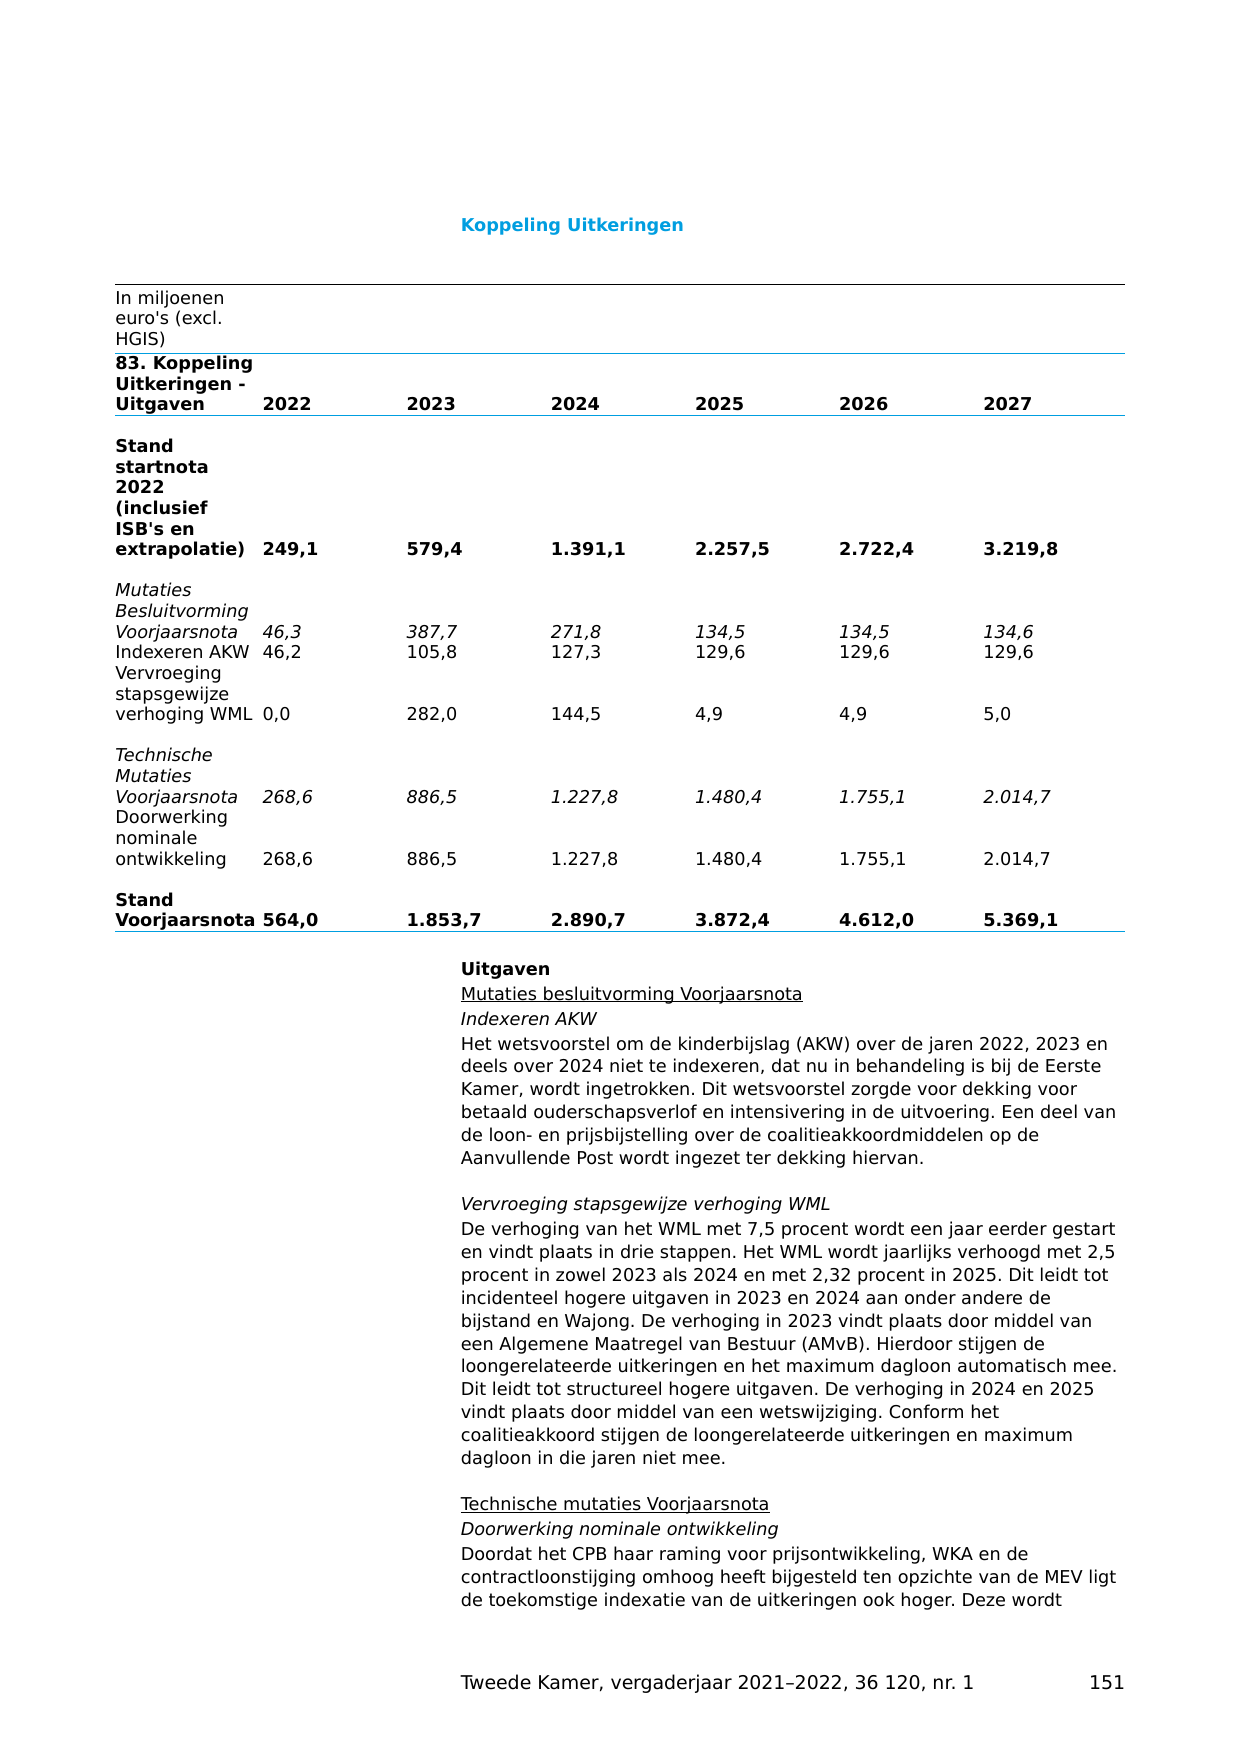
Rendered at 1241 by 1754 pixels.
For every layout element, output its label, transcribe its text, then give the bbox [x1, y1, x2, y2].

table_cell 387,7 [404, 580, 548, 642]
table_cell 2.890,7 [548, 890, 692, 931]
table_cell 5.369,1 [980, 890, 1125, 931]
table_cell 579,4 [404, 436, 548, 560]
table_cell 564,0 [259, 890, 403, 931]
table_cell [836, 725, 980, 745]
table_cell Stand startnota 2022 (inclusief ISB's en extrapolatie) [115, 436, 259, 560]
table_cell 268,6 [259, 807, 403, 869]
title Koppeling Uitkeringen [461, 213, 1125, 236]
text Mutaties besluitvorming Voorjaarsnota [461, 982, 1125, 1004]
text Indexeren AKW [461, 1007, 1125, 1029]
table_cell 2025 [692, 354, 836, 415]
text Het wetsvoorstel om de kinderbijslag (AKW) over de jaren 2022, 2023 en deels over 2024 niet te indexeren, dat nu in behandeling is bij de Eerste Kamer, wordt ingetrokken. Dit wetsvoorstel zorgde voor dekking voor betaald ouderschapsverlof en intensivering in de uitvoering. Een deel van de loon- en prijsbijstelling over de coalitieakkoordmiddelen op de Aanvullende Post wordt ingezet ter dekking hiervan. [461, 1032, 1125, 1169]
table_cell 2.257,5 [692, 436, 836, 560]
table_cell 2.014,7 [980, 807, 1125, 869]
table_cell 2022 [259, 354, 403, 415]
table_cell 105,8 [404, 642, 548, 663]
table_cell Doorwerking nominale ontwikkeling [115, 807, 259, 869]
table_cell 5,0 [980, 663, 1125, 725]
table_cell In miljoenen euro's (excl. HGIS) [115, 285, 259, 352]
table_cell 129,6 [836, 642, 980, 663]
text Uitgaven [461, 957, 1125, 979]
table_cell [548, 560, 692, 580]
table_cell 2023 [404, 354, 548, 415]
text Doorwerking nominale ontwikkeling [461, 1517, 1125, 1540]
table_cell [980, 725, 1125, 745]
table_cell [692, 869, 836, 890]
table_cell [980, 869, 1125, 890]
table_cell [115, 725, 259, 745]
table_cell 249,1 [259, 436, 403, 560]
table_cell 1.227,8 [548, 745, 692, 807]
table_cell [980, 416, 1125, 436]
table_cell 144,5 [548, 663, 692, 725]
table_cell Vervroeging stapsgewijze verhoging WML [115, 663, 259, 725]
table_cell 134,6 [980, 580, 1125, 642]
table_cell 2.722,4 [836, 436, 980, 560]
table_cell 2027 [980, 354, 1125, 415]
table_cell 46,3 [259, 580, 403, 642]
table_cell 1.853,7 [404, 890, 548, 931]
table_cell [836, 869, 980, 890]
table_cell [548, 725, 692, 745]
table_cell [980, 560, 1125, 580]
table_cell 127,3 [548, 642, 692, 663]
table_cell [115, 416, 259, 436]
table_cell [980, 285, 1125, 352]
table_cell [692, 285, 836, 352]
text Technische mutaties Voorjaarsnota [461, 1492, 1125, 1515]
table_cell 129,6 [692, 642, 836, 663]
table_cell 1.480,4 [692, 807, 836, 869]
table_cell [259, 560, 403, 580]
table_cell 1.480,4 [692, 745, 836, 807]
table_cell 4,9 [692, 663, 836, 725]
table_cell [692, 416, 836, 436]
table_cell [404, 560, 548, 580]
table_cell [692, 725, 836, 745]
table_cell 1.755,1 [836, 745, 980, 807]
table_cell [404, 725, 548, 745]
table_cell 46,2 [259, 642, 403, 663]
table_cell 282,0 [404, 663, 548, 725]
table_cell [548, 416, 692, 436]
table_cell 2.014,7 [980, 745, 1125, 807]
table_cell 3.872,4 [692, 890, 836, 931]
table_header Tabel 72 [115, 259, 1125, 284]
table_cell 271,8 [548, 580, 692, 642]
table_cell 0,0 [259, 663, 403, 725]
table_cell 134,5 [692, 580, 836, 642]
table_cell [548, 285, 692, 352]
text De verhoging van het WML met 7,5 procent wordt een jaar eerder gestart en vindt plaats in drie stappen. Het WML wordt jaarlijks verhoogd met 2,5 procent in zowel 2023 als 2024 en met 2,32 procent in 2025. Dit leidt tot incidenteel hogere uitgaven in 2023 en 2024 aan onder andere de bijstand en Wajong. De verhoging in 2023 vindt plaats door middel van een Algemene Maatregel van Bestuur (AMvB). Hierdoor stijgen de loongerelateerde uitkeringen en het maximum dagloon automatisch mee. Dit leidt tot structureel hogere uitgaven. De verhoging in 2024 en 2025 vindt plaats door middel van een wetswijziging. Conform het coalitieakkoord stijgen de loongerelateerde uitkeringen en maximum dagloon in die jaren niet mee. [461, 1217, 1125, 1469]
table_cell 129,6 [980, 642, 1125, 663]
table_cell [836, 285, 980, 352]
table_cell 886,5 [404, 745, 548, 807]
table_cell [115, 869, 259, 890]
table_cell [259, 725, 403, 745]
table_cell [259, 869, 403, 890]
table_cell 1.227,8 [548, 807, 692, 869]
table_cell [404, 416, 548, 436]
table_cell Mutaties Besluitvorming Voorjaarsnota [115, 580, 259, 642]
table_cell Technische Mutaties Voorjaarsnota [115, 745, 259, 807]
table_cell [259, 416, 403, 436]
table_cell 134,5 [836, 580, 980, 642]
table_cell 1.755,1 [836, 807, 980, 869]
table_cell 2024 [548, 354, 692, 415]
table_cell 4.612,0 [836, 890, 980, 931]
table_cell Indexeren AKW [115, 642, 259, 663]
table_cell [115, 560, 259, 580]
table_cell [836, 560, 980, 580]
table_cell [259, 285, 403, 352]
table_cell Stand Voorjaarsnota [115, 890, 259, 931]
table_cell [404, 869, 548, 890]
table_cell 3.219,8 [980, 436, 1125, 560]
table_cell 4,9 [836, 663, 980, 725]
table_cell [692, 560, 836, 580]
table_cell [404, 285, 548, 352]
table_cell 886,5 [404, 807, 548, 869]
table_cell [548, 869, 692, 890]
table_cell 2026 [836, 354, 980, 415]
table_cell 1.391,1 [548, 436, 692, 560]
table_cell [836, 416, 980, 436]
text Doordat het CPB haar raming voor prijsontwikkeling, WKA en de contractloonstijging omhoog heeft bijgesteld ten opzichte van de MEV ligt de toekomstige indexatie van de uitkeringen ook hoger. Deze wordt [461, 1542, 1125, 1611]
table_cell 83. Koppeling Uitkeringen - Uitgaven [115, 354, 259, 415]
table_cell 268,6 [259, 745, 403, 807]
text Vervroeging stapsgewijze verhoging WML [461, 1192, 1125, 1215]
